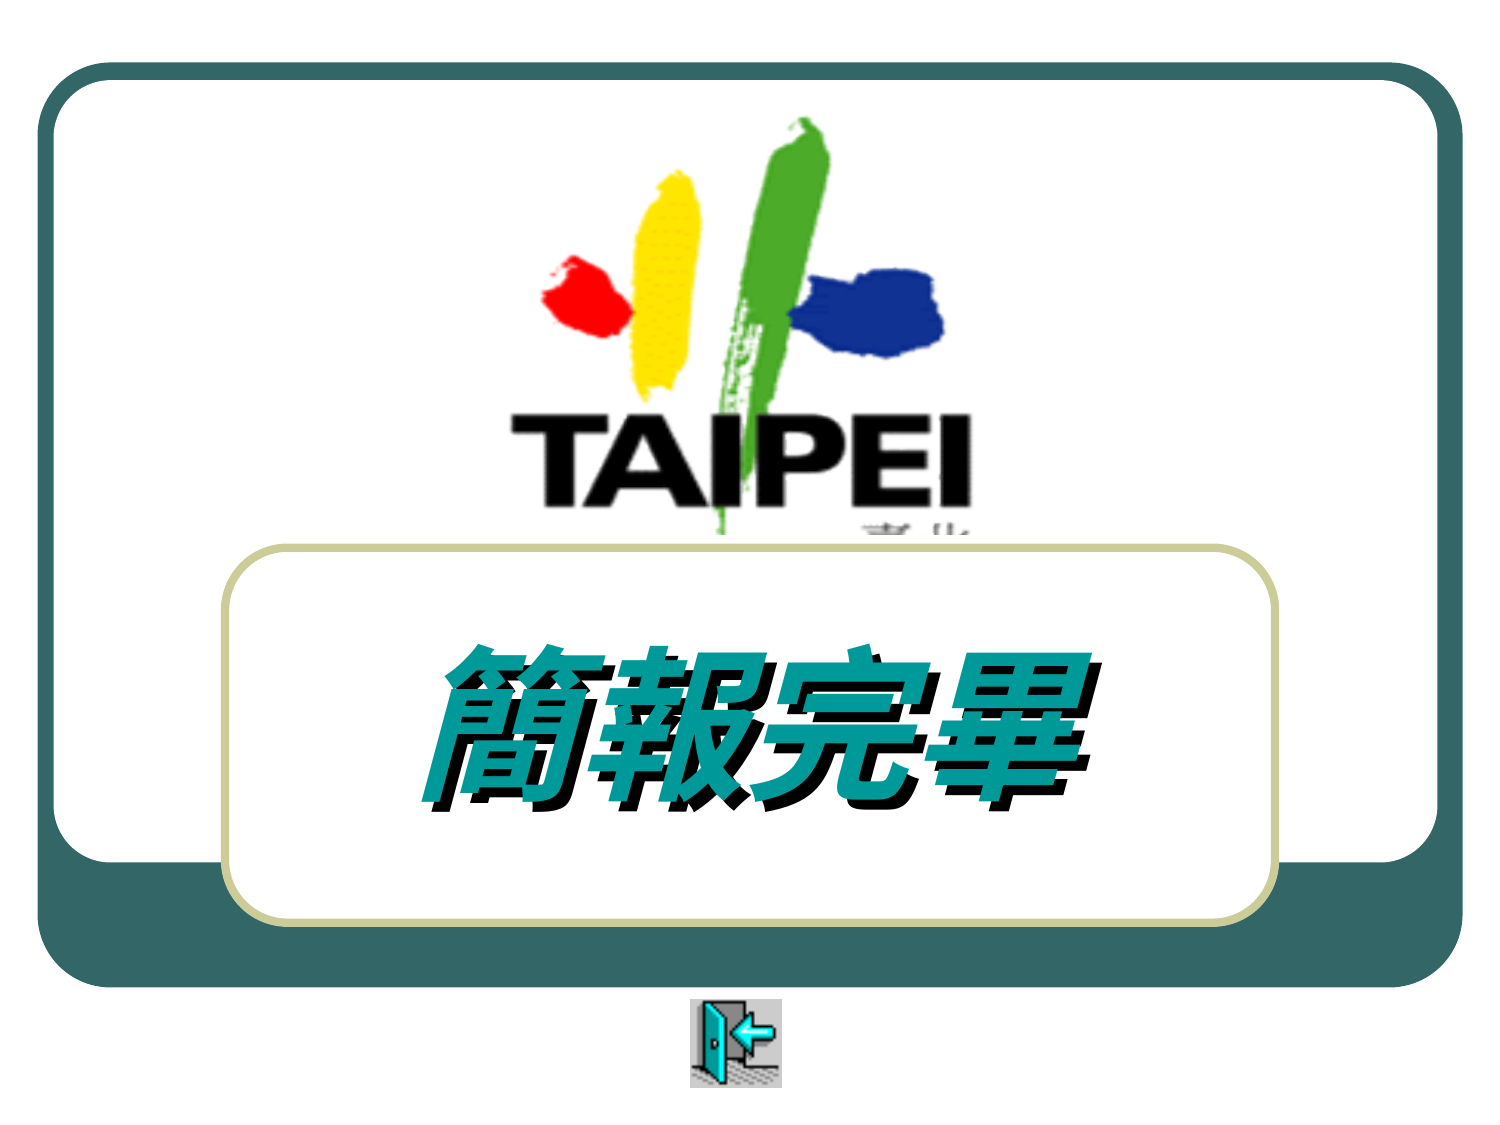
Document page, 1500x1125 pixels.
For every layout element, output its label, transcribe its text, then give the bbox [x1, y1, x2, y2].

picture [501, 113, 987, 535]
text_box 簡報完畢 [219, 551, 1270, 917]
picture [690, 999, 782, 1088]
